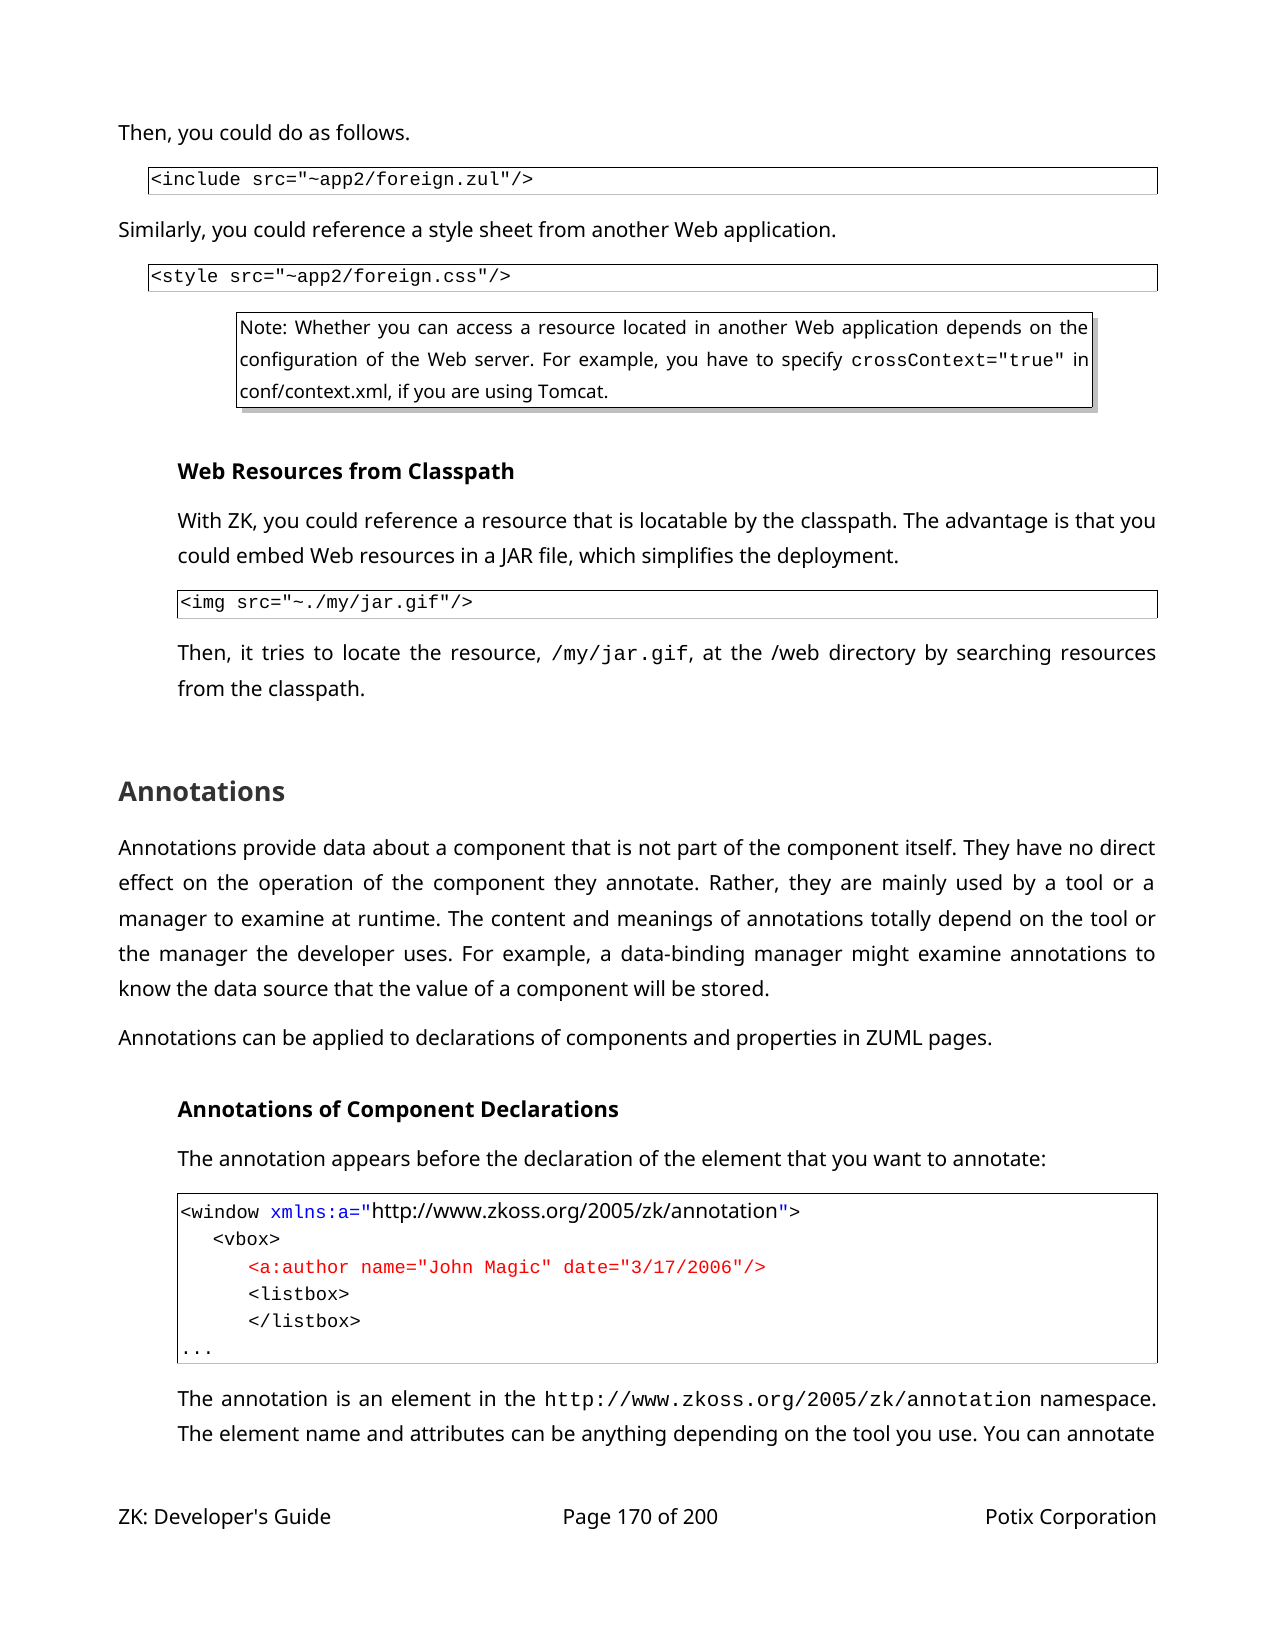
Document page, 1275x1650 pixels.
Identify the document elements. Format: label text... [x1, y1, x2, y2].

text Similarly, you could reference a style sheet from another Web application. [118, 215, 1157, 243]
subtitle Annotations of Component Declarations [177, 1094, 1157, 1124]
text With ZK, you could reference a resource that is locatable by the classpath. The advantage is that you could embed Web resources in a JAR file, which simplifies the deployment. [177, 506, 1157, 570]
text Annotations can be applied to declarations of components and properties in ZUML pages. [118, 1023, 1157, 1051]
text The annotation appears before the declaration of the element that you want to annotate: [177, 1144, 1157, 1172]
text <style src="~app2/foreign.css"/> [149, 265, 1157, 291]
text <a:author name="John Magic" date="3/17/2006"/> [178, 1254, 1157, 1279]
text Then, you could do as follows. [118, 118, 1157, 146]
text <listbox> [178, 1282, 1157, 1306]
text Note: Whether you can access a resource located in another Web application depends on the configuration of the Web server. For example, you have to specify crossContext="true" in conf/context.xml, if you are using Tomcat. [237, 313, 1092, 407]
text <include src="~app2/foreign.zul"/> [149, 168, 1157, 194]
text <img src="~./my/jar.gif"/> [178, 591, 1157, 618]
text <window xmlns:a="http://www.zkoss.org/2005/zk/annotation"> [178, 1194, 1157, 1224]
text The annotation is an element in the http://www.zkoss.org/2005/zk/annotation namespace. The element name and attributes can be anything depending on the tool you use. You can annotate [177, 1384, 1157, 1448]
text <vbox> [178, 1227, 1157, 1252]
text Then, it tries to locate the resource, /my/jar.gif, at the /web directory by searching resources from the classpath. [177, 638, 1157, 702]
text ... [178, 1336, 1157, 1363]
subtitle Web Resources from Classpath [177, 456, 1157, 486]
text </listbox> [178, 1309, 1157, 1333]
text Annotations provide data about a component that is not part of the component itself. They have no direct effect on the operation of the component they annotate. Rather, they are mainly used by a tool or a manager to examine at runtime. The content and meanings of annotations totally depend on the tool or the manager the developer uses. For example, a data-binding manager might examine annotations to know the data source that the value of a component will be stored. [118, 833, 1157, 1002]
subtitle Annotations [118, 773, 1157, 809]
